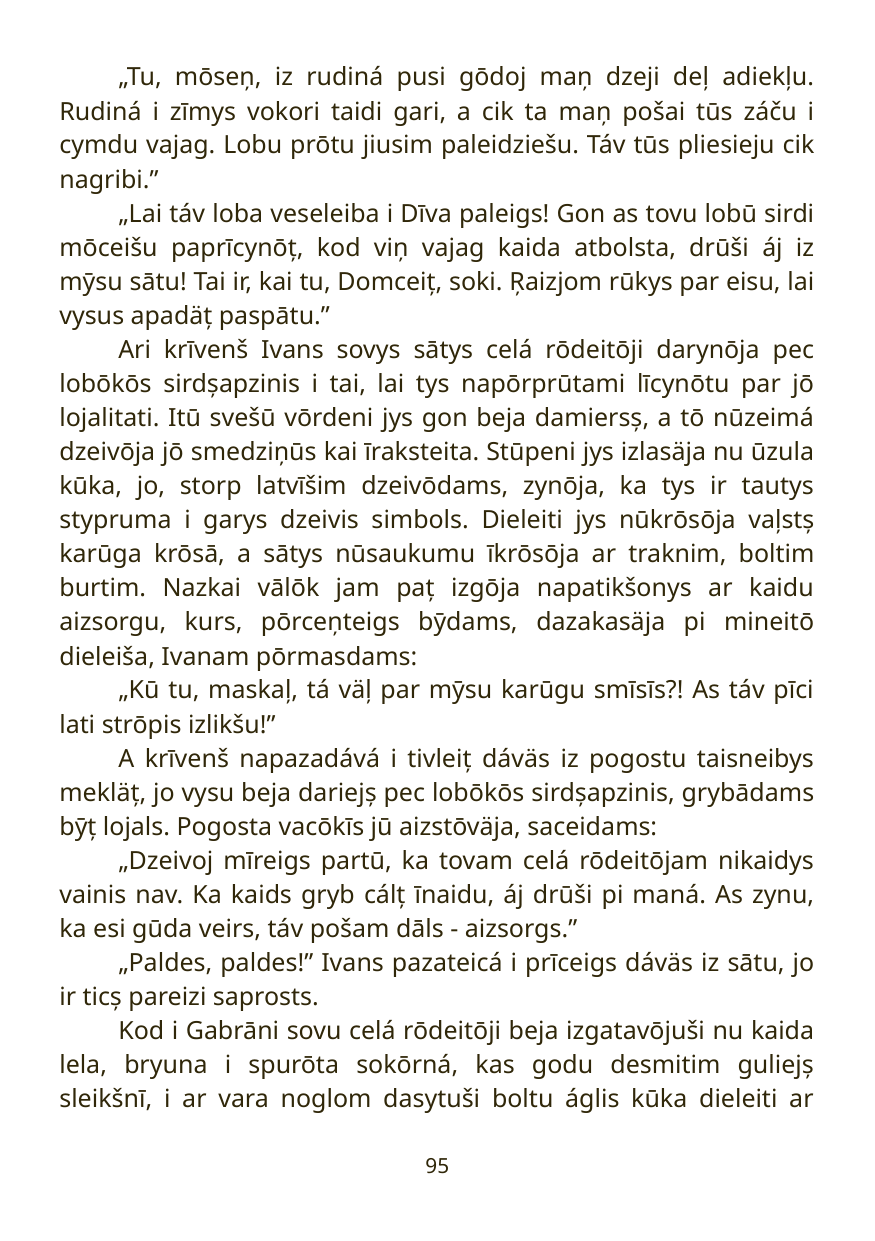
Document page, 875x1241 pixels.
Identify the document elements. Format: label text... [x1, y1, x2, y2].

text „Tu, mōseņ, iz rudiná pusi gōdoj maņ dzeji deļ adiekļu. Rudiná i zīmys vokori taidi gari, a cik ta maņ pošai tūs záču i cymdu vajag. Lobu prōtu jiusim paleidziešu. Táv tūs pliesieju cik nagribi.” [59, 59, 815, 195]
text Kod i Gabrāni sovu celá rōdeitōji beja izgatavōjuši nu kaida lela, bryuna i spurōta sokōrná, kas godu desmitim guliejș sleikšnī, i ar vara noglom dasytuši boltu áglis kūka dieleiti ar [59, 1013, 815, 1115]
text „Paldes, paldes!” Ivans pazateicá i prīceigs dáväs iz sātu, jo ir ticș pareizi saprosts. [59, 945, 815, 1013]
text „Dzeivoj mīreigs partū, ka tovam celá rōdeitōjam nikaidys vainis nav. Ka kaids gryb cálț īnaidu, áj drūši pi maná. As zynu, ka esi gūda veirs, táv pošam dāls - aizsorgs.” [59, 842, 815, 945]
text A krīvenš napazadává i tivleiț dáväs iz pogostu taisneibys mekläț, jo vysu beja dariejș pec lobōkōs sirdșapzinis, grybādams bȳț lojals. Pogosta vacōkīs jū aizstōväja, saceidams: [59, 740, 815, 842]
text „Lai táv loba veseleiba i Dīva paleigs! Gon as tovu lobū sirdi mōceišu paprīcynōț, kod viņ vajag kaida atbolsta, drūši áj iz mȳsu sātu! Tai ir, kai tu, Domceiț, soki. Ŗaizjom rūkys par eisu, lai vysus apadäț paspātu.” [59, 195, 815, 332]
text „Kū tu, maskaļ, tá väļ par mȳsu karūgu smīsīs?! As táv pīci lati strōpis izlikšu!” [59, 672, 815, 740]
text Ari krīvenš Ivans sovys sātys celá rōdeitōji darynōja pec lobōkōs sirdșapzinis i tai, lai tys napōrprūtami līcynōtu par jō lojalitati. Itū svešū vōrdeni jys gon beja damiersș, a tō nūzeimá dzeivōja jō smedziņūs kai īraksteita. Stūpeni jys izlasäja nu ūzula kūka, jo, storp latvīšim dzeivōdams, zynōja, ka tys ir tautys stypruma i garys dzeivis simbols. Dieleiti jys nūkrōsōja vaļstș karūga krōsā, a sātys nūsaukumu īkrōsōja ar traknim, boltim burtim. Nazkai vālōk jam paț izgōja napatikšonys ar kaidu aizsorgu, kurs, pōrceņteigs bȳdams, dazakasäja pi mineitō dieleiša, Ivanam pōrmasdams: [59, 332, 815, 672]
